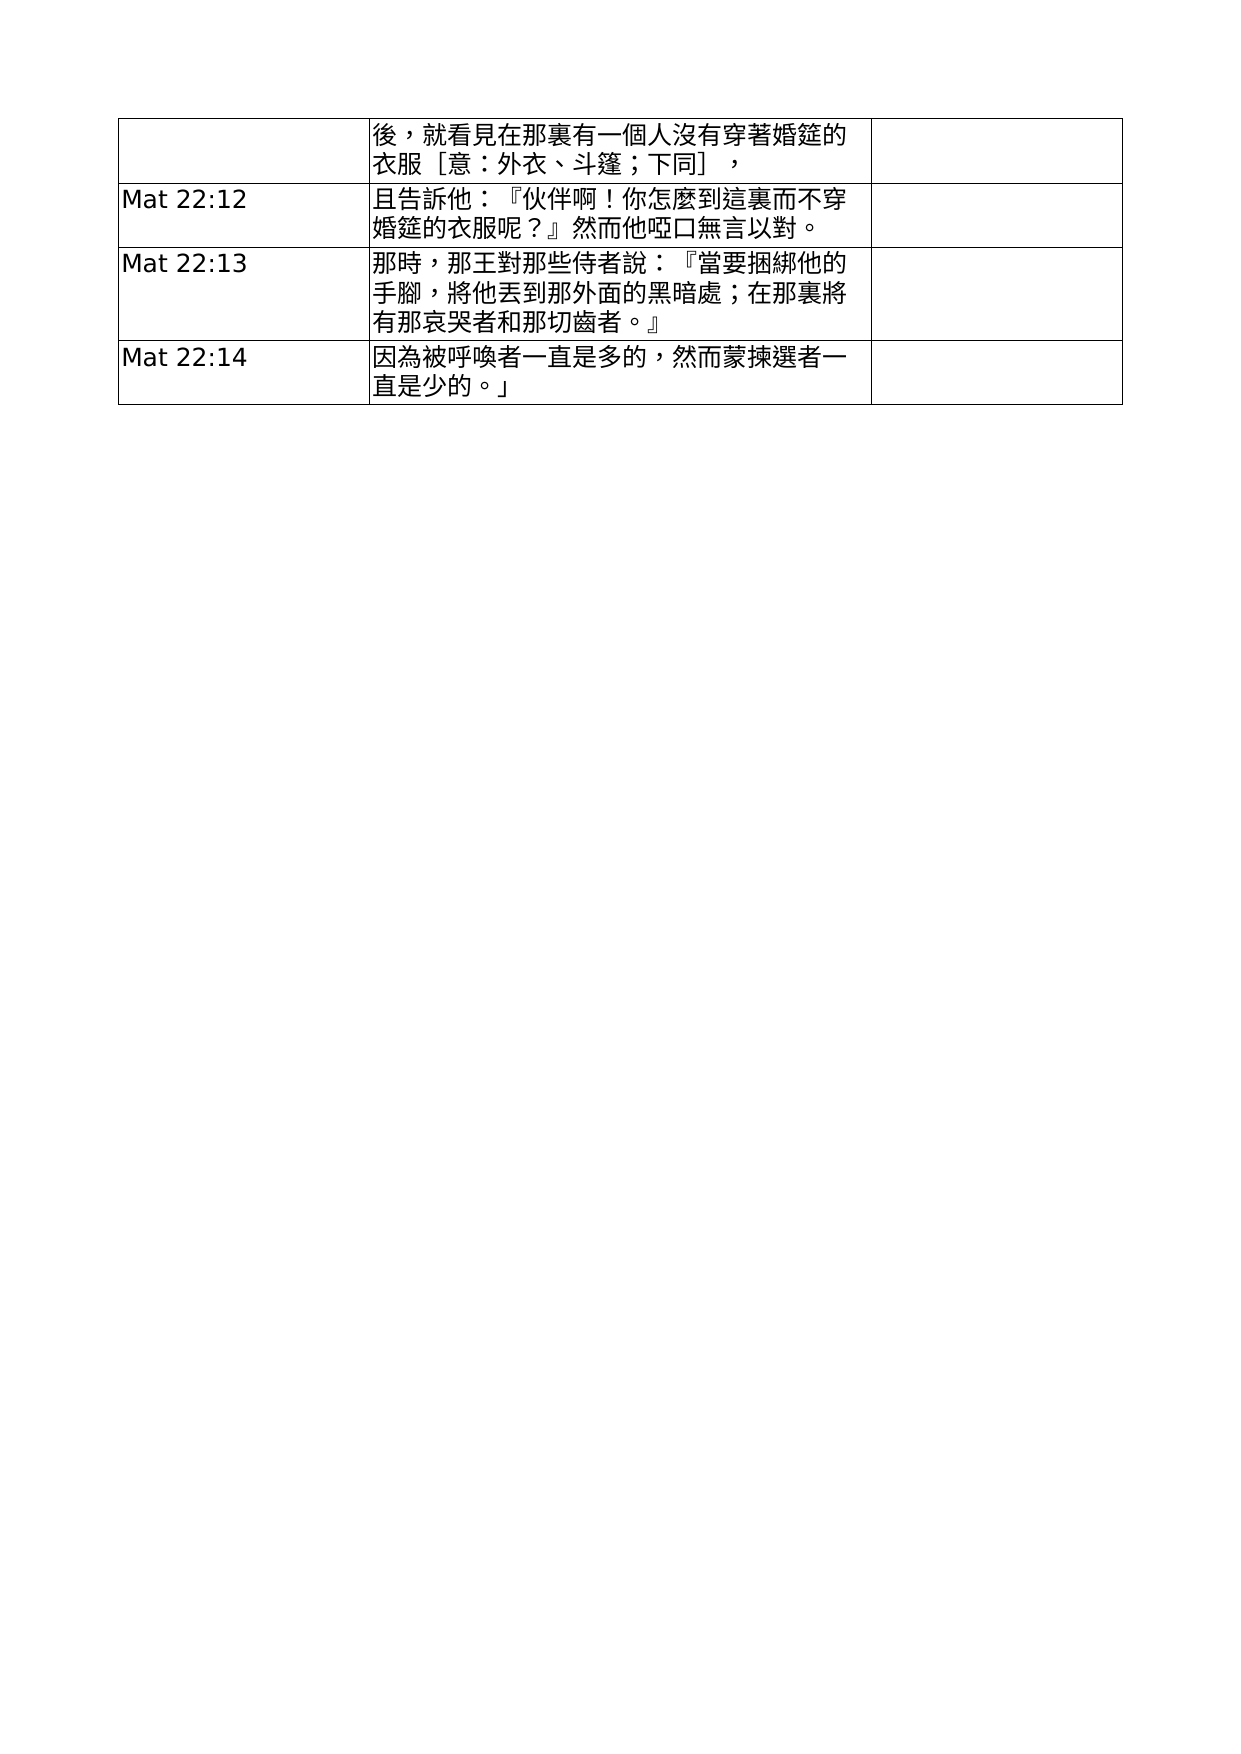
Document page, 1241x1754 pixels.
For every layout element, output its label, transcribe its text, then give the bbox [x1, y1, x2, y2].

table_cell 因為被呼喚者一直是多的，然而蒙揀選者一直是少的。」 [370, 341, 871, 404]
table_cell Mat 22:13 [119, 248, 369, 340]
table_cell 後，就看見在那裏有一個人沒有穿著婚筵的衣服［意：外衣、斗篷；下同］， [370, 119, 871, 182]
table_cell 且告訴他：『伙伴啊！你怎麼到這裏而不穿婚筵的衣服呢？』然而他啞口無言以對。 [370, 184, 871, 247]
table_cell [872, 341, 1122, 404]
table_cell Mat 22:12 [119, 184, 369, 247]
table_cell [119, 119, 369, 182]
table_cell [872, 184, 1122, 247]
table_cell [872, 119, 1122, 182]
table_cell [872, 248, 1122, 340]
table_cell Mat 22:14 [119, 341, 369, 404]
table_cell 那時，那王對那些侍者說：『當要捆綁他的手腳，將他丟到那外面的黑暗處；在那裏將有那哀哭者和那切齒者。』 [370, 248, 871, 340]
